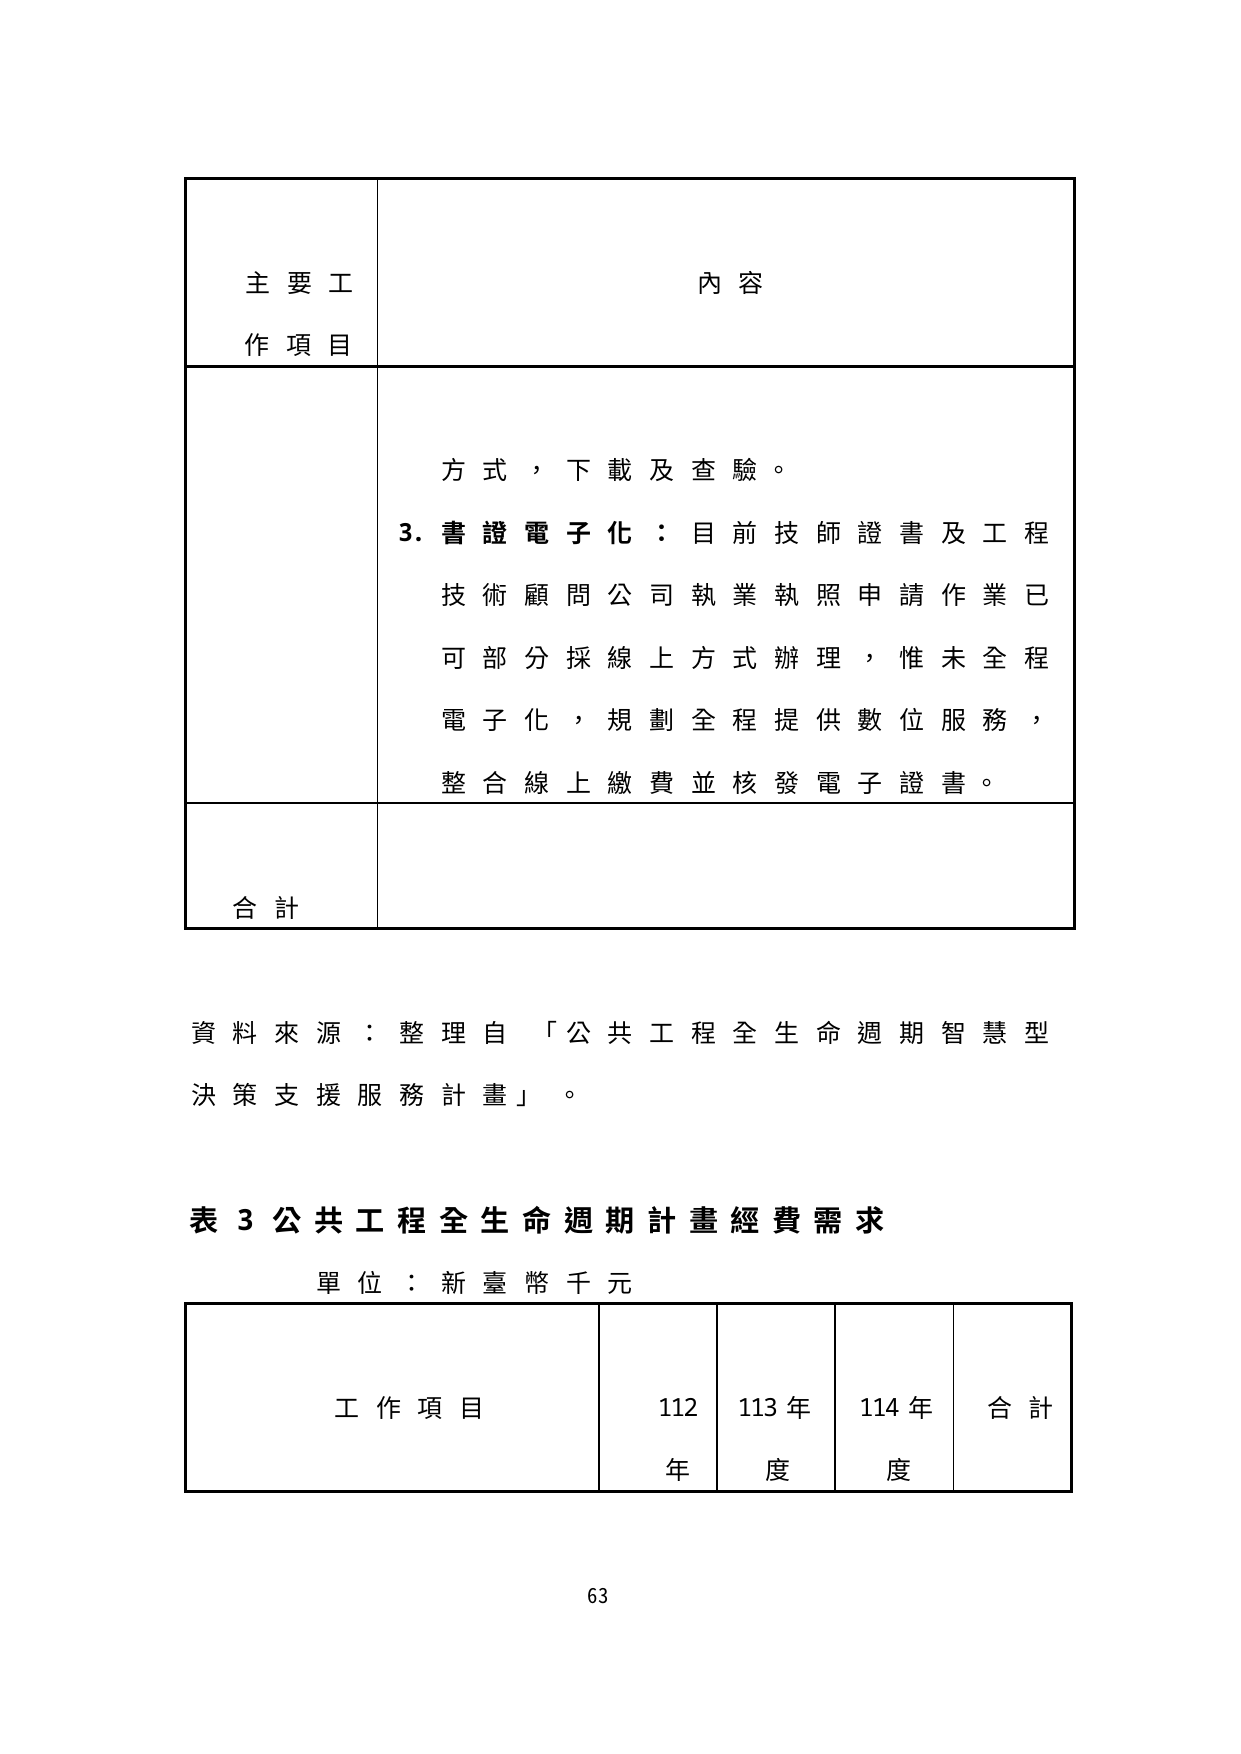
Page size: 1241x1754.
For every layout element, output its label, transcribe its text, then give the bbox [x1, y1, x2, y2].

table_cell 方式，下載及查驗。 3.書證電子化：目前技師證書及工程技術顧問公司執業執照申請作業已可部分採線上方式辦理，惟未全程電子化，規劃全程提供數位服務，整合線上繳費並核發電子證書。 [378, 368, 1073, 802]
table_cell 合計 [187, 804, 377, 927]
table_header 內容 [378, 180, 1073, 365]
table_header 合計 [954, 1305, 1070, 1490]
table_cell [187, 368, 377, 802]
text 資料來源：整理自「公共工程全生命週期智慧型決策支援服務計畫」。 [183, 990, 1058, 1115]
table_header 112年 [600, 1305, 716, 1490]
table_header 113年度 [718, 1305, 834, 1490]
table_header 工作項目 [187, 1305, 598, 1490]
table_header 主要工作項目 [187, 180, 377, 365]
table_cell [378, 804, 1073, 927]
table_header 114年度 [836, 1305, 953, 1490]
text 表3公共工程全生命週期計畫經費需求 單位：新臺幣千元 [183, 1177, 1058, 1302]
